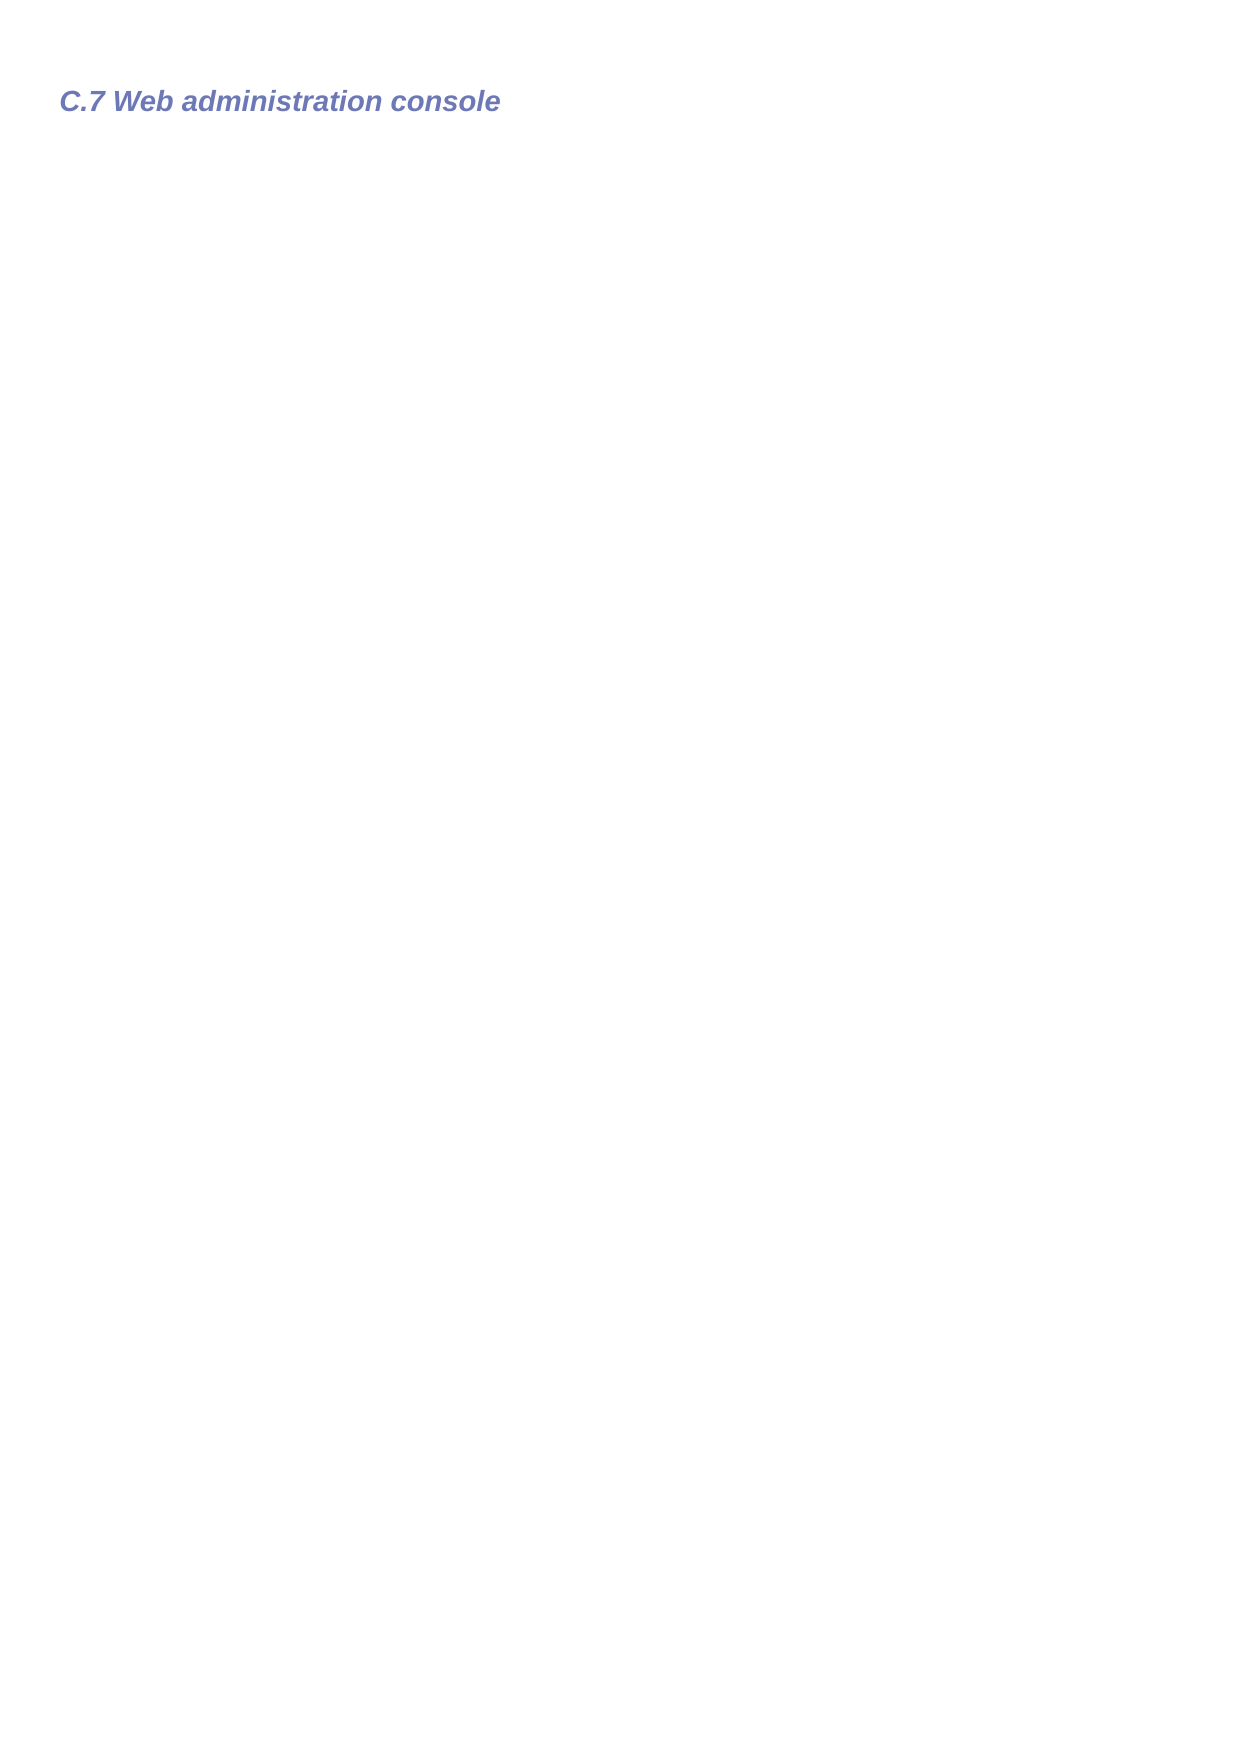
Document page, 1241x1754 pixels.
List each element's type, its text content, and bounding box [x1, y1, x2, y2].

subtitle Web administration console [59, 84, 1181, 118]
